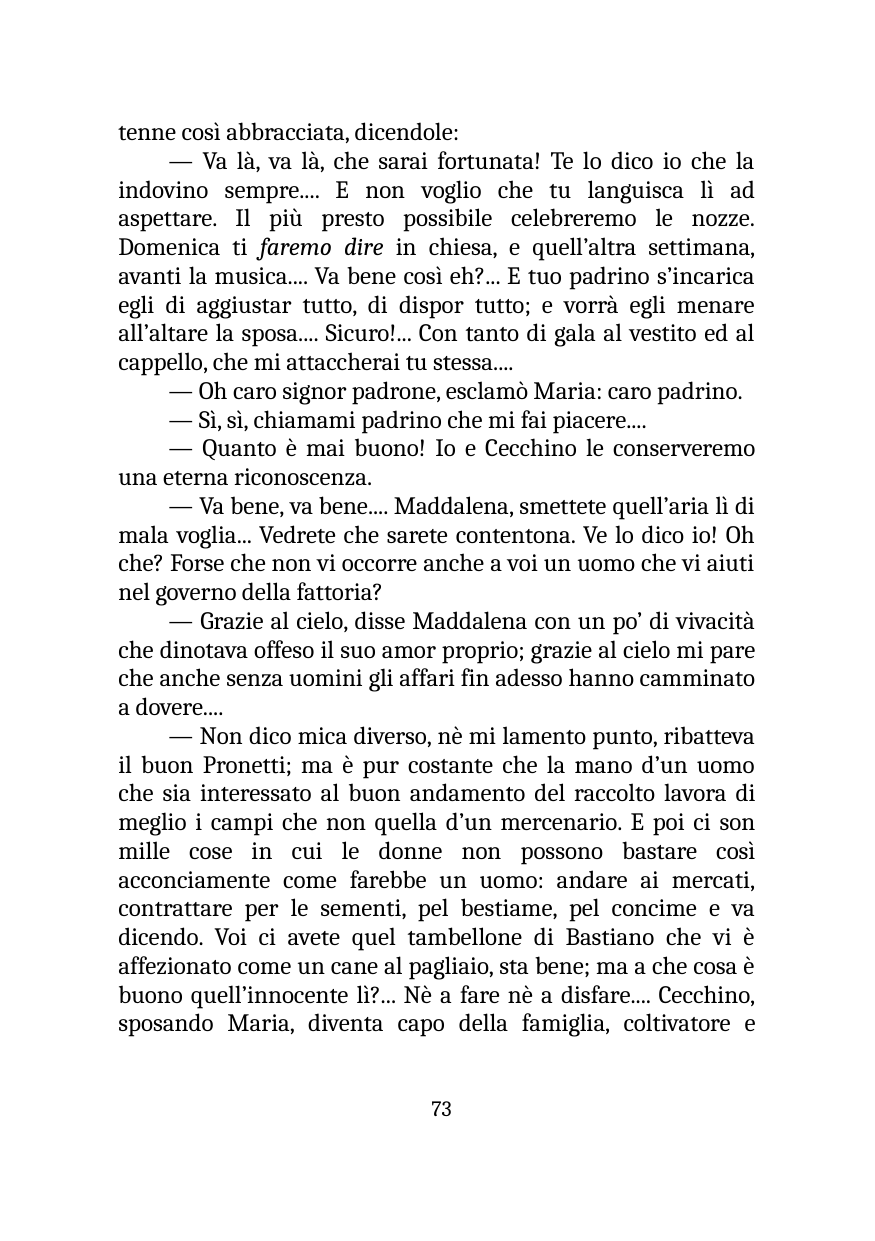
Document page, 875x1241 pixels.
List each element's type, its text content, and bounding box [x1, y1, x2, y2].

text — Quanto è mai buono! Io e Cecchino le conserveremo una eterna riconoscenza. [118, 434, 756, 492]
text — Grazie al cielo, disse Maddalena con un po’ di vivacità che dinotava offeso il suo amor proprio; grazie al cielo mi pare che anche senza uomini gli affari fin adesso hanno camminato a dovere.... [118, 607, 756, 722]
text — Sì, sì, chiamami padrino che mi fai piacere.... [118, 406, 756, 434]
text tenne così abbracciata, dicendole: [118, 118, 756, 147]
text — Non dico mica diverso, nè mi lamento punto, ribatteva il buon Pronetti; ma è pur costante che la mano d’un uomo che sia interessato al buon andamento del raccolto lavora di meglio i campi che non quella d’un mercenario. E poi ci son mille cose in cui le donne non possono bastare così acconciamente come farebbe un uomo: andare ai mercati, contrattare per le sementi, pel bestiame, pel concime e va dicendo. Voi ci avete quel tambellone di Bastiano che vi è affezionato come un cane al pagliaio, sta bene; ma a che cosa è buono quell’innocente lì?... Nè a fare nè a disfare.... Cecchino, sposando Maria, diventa capo della famiglia, coltivatore e [118, 722, 756, 1038]
text — Oh caro signor padrone, esclamò Maria: caro padrino. [118, 377, 756, 406]
text — Va là, va là, che sarai fortunata! Te lo dico io che la indovino sempre.... E non voglio che tu languisca lì ad aspettare. Il più presto possibile celebreremo le nozze. Domenica ti faremo dire in chiesa, e quell’altra settimana, avanti la musica.... Va bene così eh?... E tuo padrino s’incarica egli di aggiustar tutto, di dispor tutto; e vorrà egli menare all’altare la sposa.... Sicuro!... Con tanto di gala al vestito ed al cappello, che mi attaccherai tu stessa.... [118, 147, 756, 377]
text — Va bene, va bene.... Maddalena, smettete quell’aria lì di mala voglia... Vedrete che sarete contentona. Ve lo dico io! Oh che? Forse che non vi occorre anche a voi un uomo che vi aiuti nel governo della fattoria? [118, 492, 756, 607]
